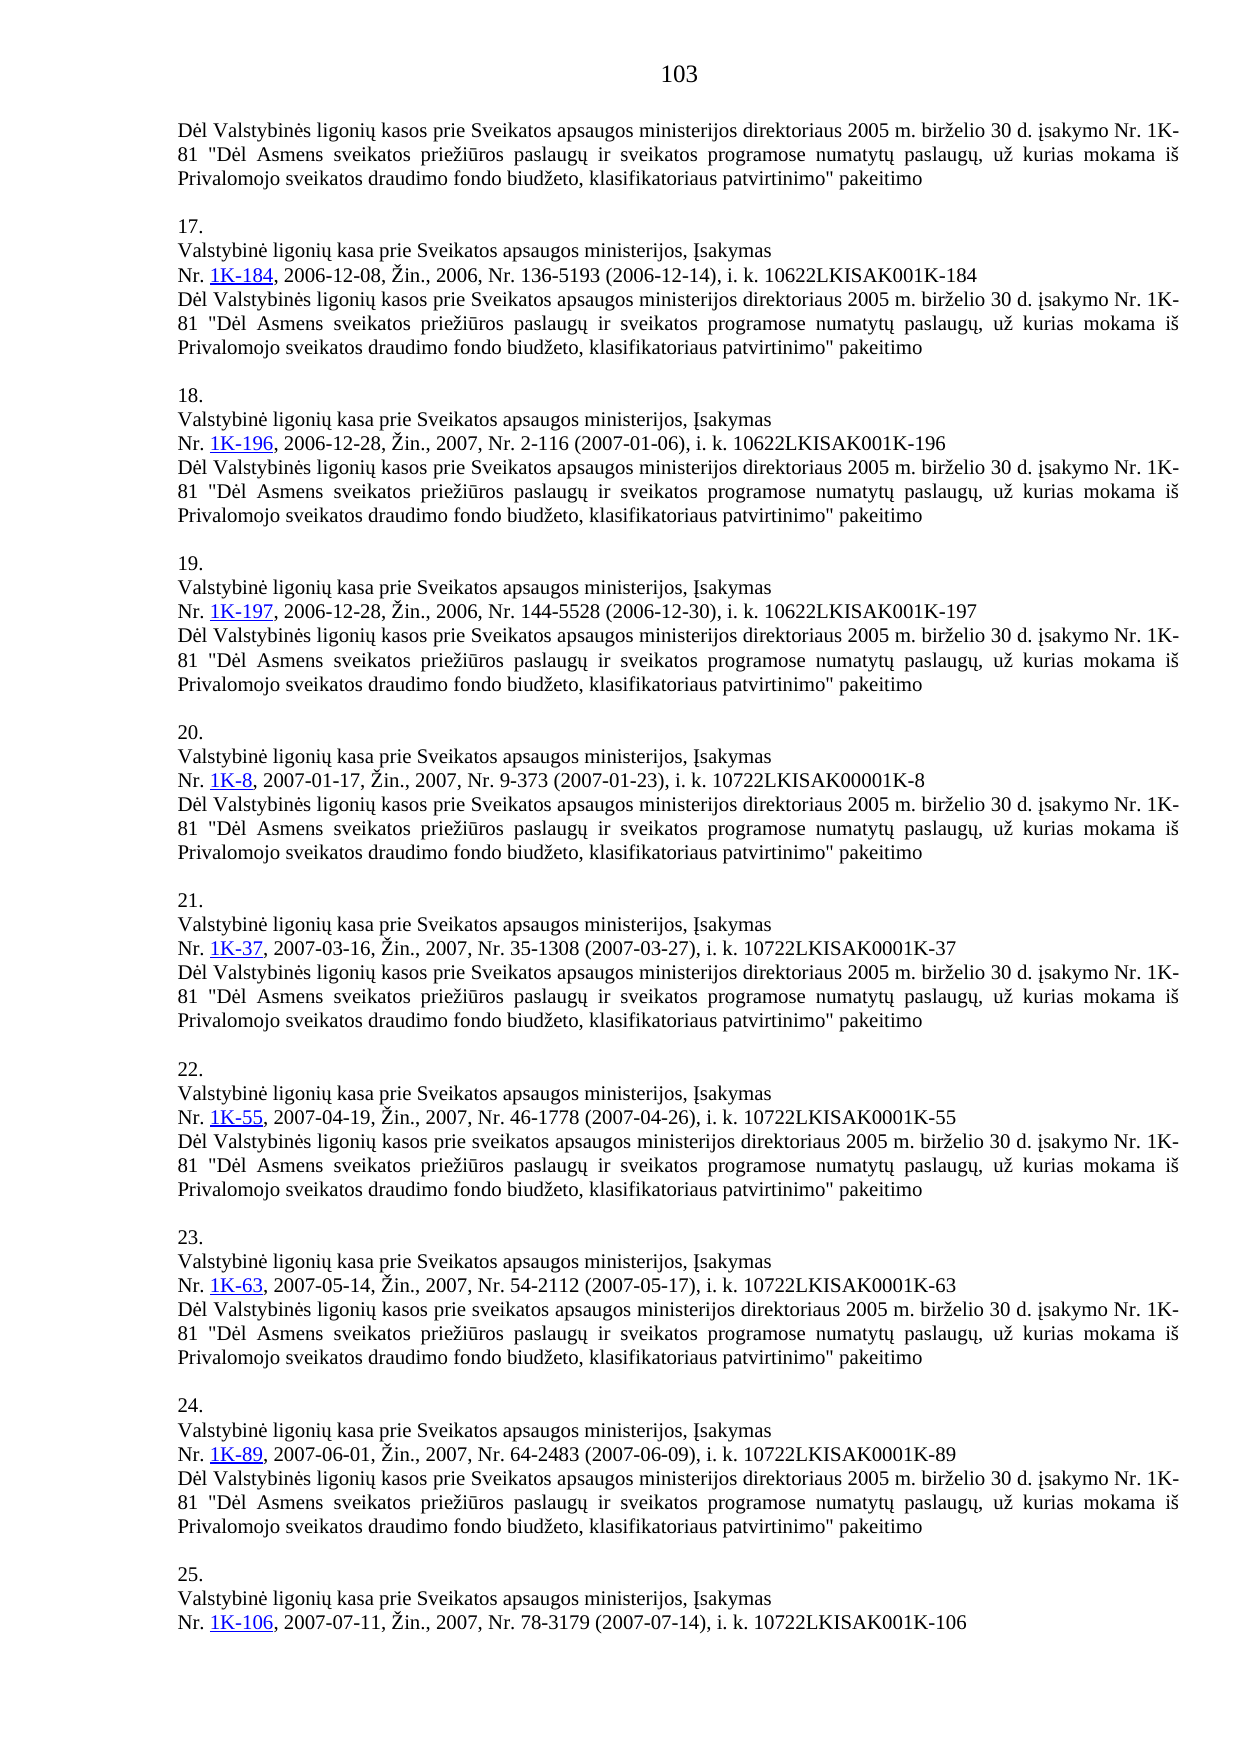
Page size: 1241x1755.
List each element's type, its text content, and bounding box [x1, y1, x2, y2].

text Nr. 1K-37, 2007-03-16, Žin., 2007, Nr. 35-1308 (2007-03-27), i. k. 10722LKISAK0001K-37 [177, 936, 1181, 960]
text 18. [177, 383, 1181, 407]
text Valstybinė ligonių kasa prie Sveikatos apsaugos ministerijos, Įsakymas [177, 1586, 1181, 1610]
text Dėl Valstybinės ligonių kasos prie Sveikatos apsaugos ministerijos direktoriaus 2005 m. birželio 30 d. įsakymo Nr. 1K-81 "Dėl Asmens sveikatos priežiūros paslaugų ir sveikatos programose numatytų paslaugų, už kurias mokama iš Privalomojo sveikatos draudimo fondo biudžeto, klasifikatoriaus patvirtinimo" pakeitimo [177, 792, 1181, 864]
text Nr. 1K-55, 2007-04-19, Žin., 2007, Nr. 46-1778 (2007-04-26), i. k. 10722LKISAK0001K-55 [177, 1105, 1181, 1129]
text Valstybinė ligonių kasa prie Sveikatos apsaugos ministerijos, Įsakymas [177, 1249, 1181, 1273]
text 23. [177, 1225, 1181, 1249]
text Dėl Valstybinės ligonių kasos prie Sveikatos apsaugos ministerijos direktoriaus 2005 m. birželio 30 d. įsakymo Nr. 1K-81 "Dėl Asmens sveikatos priežiūros paslaugų ir sveikatos programose numatytų paslaugų, už kurias mokama iš Privalomojo sveikatos draudimo fondo biudžeto, klasifikatoriaus patvirtinimo" pakeitimo [177, 1466, 1181, 1538]
text Nr. 1K-184, 2006-12-08, Žin., 2006, Nr. 136-5193 (2006-12-14), i. k. 10622LKISAK001K-184 [177, 262, 1181, 287]
text Valstybinė ligonių kasa prie Sveikatos apsaugos ministerijos, Įsakymas [177, 1417, 1181, 1442]
text Dėl Valstybinės ligonių kasos prie sveikatos apsaugos ministerijos direktoriaus 2005 m. birželio 30 d. įsakymo Nr. 1K-81 "Dėl Asmens sveikatos priežiūros paslaugų ir sveikatos programose numatytų paslaugų, už kurias mokama iš Privalomojo sveikatos draudimo fondo biudžeto, klasifikatoriaus patvirtinimo" pakeitimo [177, 1129, 1181, 1201]
text Dėl Valstybinės ligonių kasos prie Sveikatos apsaugos ministerijos direktoriaus 2005 m. birželio 30 d. įsakymo Nr. 1K-81 "Dėl Asmens sveikatos priežiūros paslaugų ir sveikatos programose numatytų paslaugų, už kurias mokama iš Privalomojo sveikatos draudimo fondo biudžeto, klasifikatoriaus patvirtinimo" pakeitimo [177, 960, 1181, 1032]
text 20. [177, 720, 1181, 744]
text 22. [177, 1057, 1181, 1081]
text 24. [177, 1393, 1181, 1417]
text Nr. 1K-196, 2006-12-28, Žin., 2007, Nr. 2-116 (2007-01-06), i. k. 10622LKISAK001K-196 [177, 431, 1181, 455]
text Valstybinė ligonių kasa prie Sveikatos apsaugos ministerijos, Įsakymas [177, 744, 1181, 768]
text Dėl Valstybinės ligonių kasos prie Sveikatos apsaugos ministerijos direktoriaus 2005 m. birželio 30 d. įsakymo Nr. 1K-81 "Dėl Asmens sveikatos priežiūros paslaugų ir sveikatos programose numatytų paslaugų, už kurias mokama iš Privalomojo sveikatos draudimo fondo biudžeto, klasifikatoriaus patvirtinimo" pakeitimo [177, 118, 1181, 190]
text Nr. 1K-106, 2007-07-11, Žin., 2007, Nr. 78-3179 (2007-07-14), i. k. 10722LKISAK001K-106 [177, 1610, 1181, 1634]
text Valstybinė ligonių kasa prie Sveikatos apsaugos ministerijos, Įsakymas [177, 575, 1181, 599]
text Nr. 1K-89, 2007-06-01, Žin., 2007, Nr. 64-2483 (2007-06-09), i. k. 10722LKISAK0001K-89 [177, 1442, 1181, 1466]
text Valstybinė ligonių kasa prie Sveikatos apsaugos ministerijos, Įsakymas [177, 1081, 1181, 1105]
text 25. [177, 1562, 1181, 1586]
text 21. [177, 888, 1181, 912]
text Valstybinė ligonių kasa prie Sveikatos apsaugos ministerijos, Įsakymas [177, 238, 1181, 262]
text Dėl Valstybinės ligonių kasos prie sveikatos apsaugos ministerijos direktoriaus 2005 m. birželio 30 d. įsakymo Nr. 1K-81 "Dėl Asmens sveikatos priežiūros paslaugų ir sveikatos programose numatytų paslaugų, už kurias mokama iš Privalomojo sveikatos draudimo fondo biudžeto, klasifikatoriaus patvirtinimo" pakeitimo [177, 1297, 1181, 1369]
text Valstybinė ligonių kasa prie Sveikatos apsaugos ministerijos, Įsakymas [177, 407, 1181, 431]
text 19. [177, 551, 1181, 575]
text Valstybinė ligonių kasa prie Sveikatos apsaugos ministerijos, Įsakymas [177, 912, 1181, 936]
text Dėl Valstybinės ligonių kasos prie Sveikatos apsaugos ministerijos direktoriaus 2005 m. birželio 30 d. įsakymo Nr. 1K-81 "Dėl Asmens sveikatos priežiūros paslaugų ir sveikatos programose numatytų paslaugų, už kurias mokama iš Privalomojo sveikatos draudimo fondo biudžeto, klasifikatoriaus patvirtinimo" pakeitimo [177, 287, 1181, 359]
text Nr. 1K-8, 2007-01-17, Žin., 2007, Nr. 9-373 (2007-01-23), i. k. 10722LKISAK00001K-8 [177, 768, 1181, 792]
text Dėl Valstybinės ligonių kasos prie Sveikatos apsaugos ministerijos direktoriaus 2005 m. birželio 30 d. įsakymo Nr. 1K-81 "Dėl Asmens sveikatos priežiūros paslaugų ir sveikatos programose numatytų paslaugų, už kurias mokama iš Privalomojo sveikatos draudimo fondo biudžeto, klasifikatoriaus patvirtinimo" pakeitimo [177, 623, 1181, 696]
text Dėl Valstybinės ligonių kasos prie Sveikatos apsaugos ministerijos direktoriaus 2005 m. birželio 30 d. įsakymo Nr. 1K-81 "Dėl Asmens sveikatos priežiūros paslaugų ir sveikatos programose numatytų paslaugų, už kurias mokama iš Privalomojo sveikatos draudimo fondo biudžeto, klasifikatoriaus patvirtinimo" pakeitimo [177, 455, 1181, 527]
text 17. [177, 214, 1181, 238]
text Nr. 1K-197, 2006-12-28, Žin., 2006, Nr. 144-5528 (2006-12-30), i. k. 10622LKISAK001K-197 [177, 599, 1181, 623]
text Nr. 1K-63, 2007-05-14, Žin., 2007, Nr. 54-2112 (2007-05-17), i. k. 10722LKISAK0001K-63 [177, 1273, 1181, 1297]
